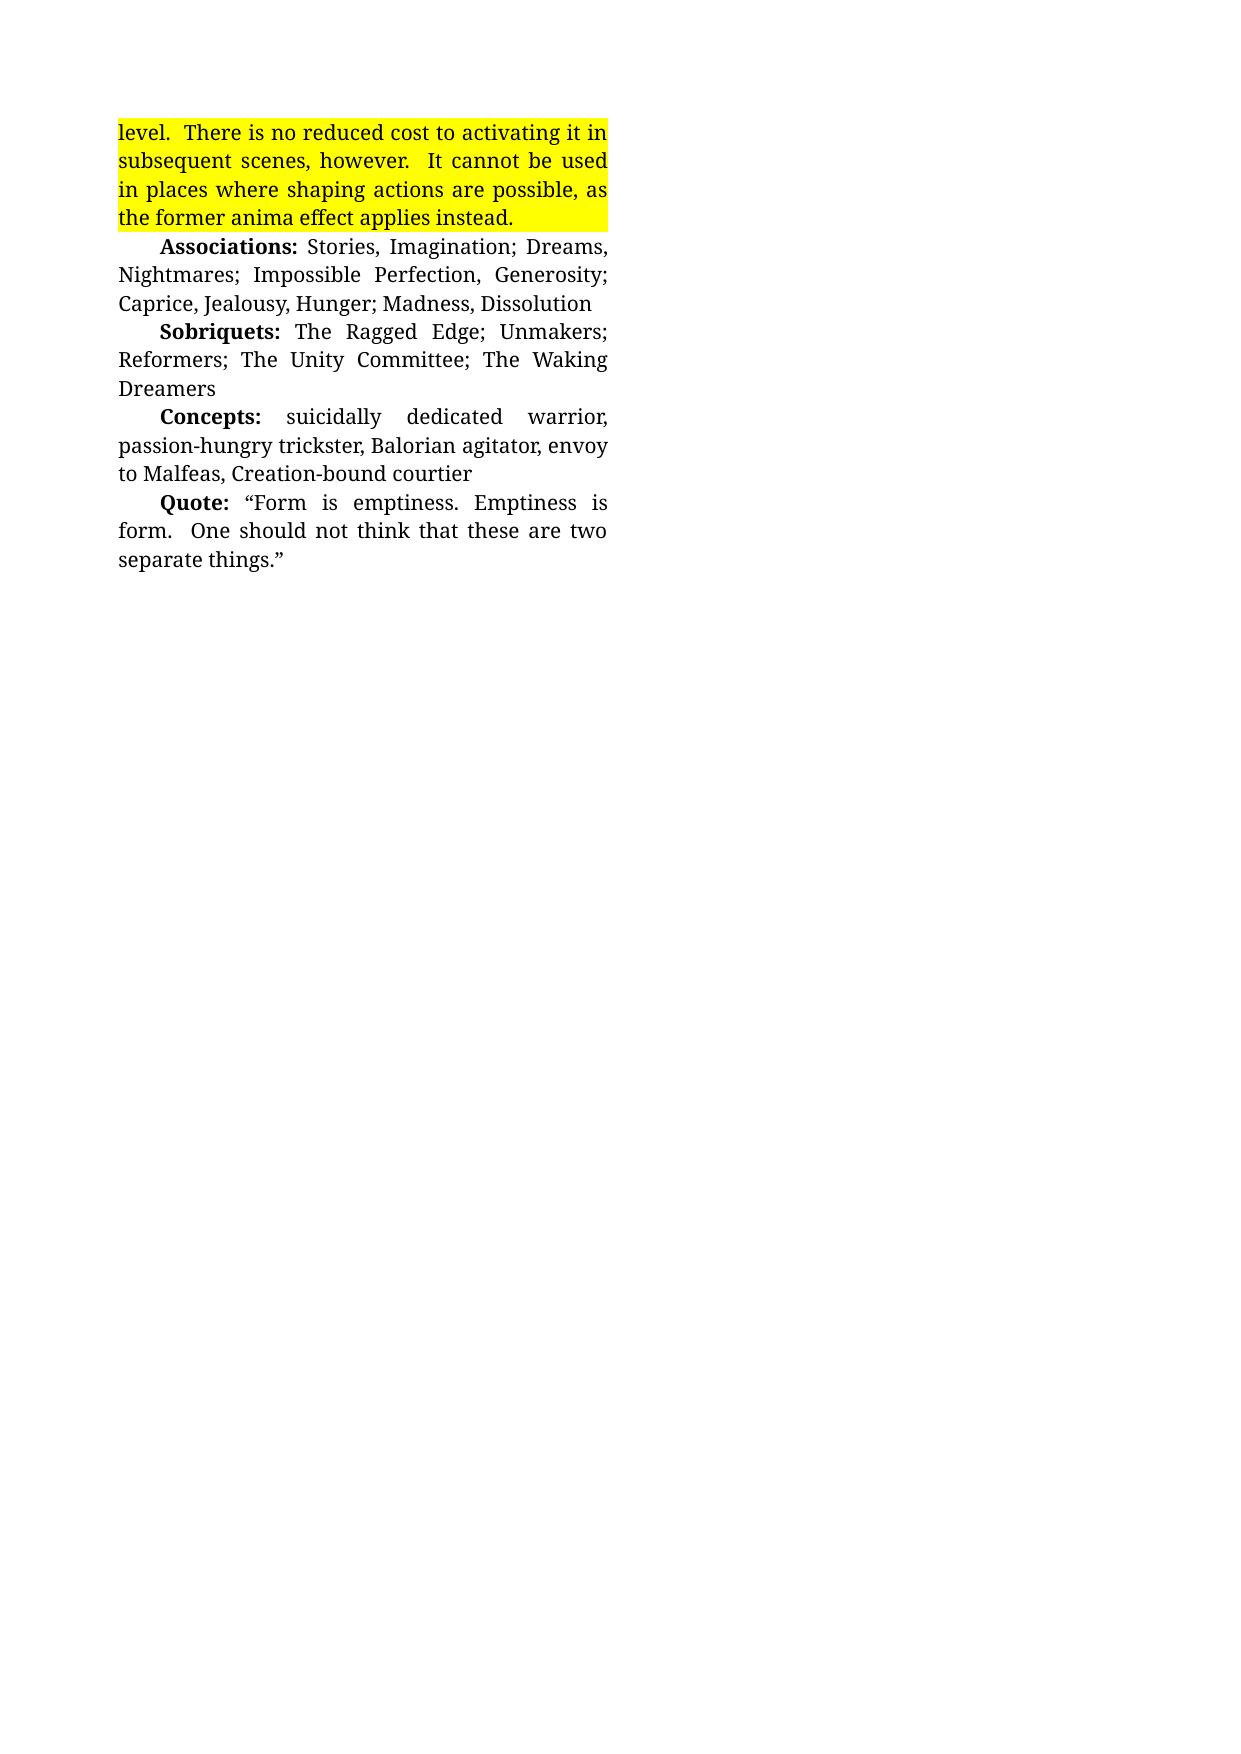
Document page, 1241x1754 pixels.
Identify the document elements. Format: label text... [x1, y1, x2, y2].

text Sobriquets: The Ragged Edge; Unmakers; Reformers; The Unity Committee; The Waking Dreamers [118, 317, 608, 402]
text Concepts: suicidally dedicated warrior, passion-hungry trickster, Balorian agitator, envoy to Malfeas, Creation-bound courtier [118, 402, 608, 488]
text Quote: “Form is emptiness. Emptiness is form. One should not think that these are two separate things.” [118, 488, 608, 573]
text level. There is no reduced cost to activating it in subsequent scenes, however. It cannot be used in places where shaping actions are possible, as the former anima effect applies instead. [118, 118, 608, 232]
text Associations: Stories, Imagination; Dreams, Nightmares; Impossible Perfection, Generosity; Caprice, Jealousy, Hunger; Madness, Dissolution [118, 232, 608, 317]
